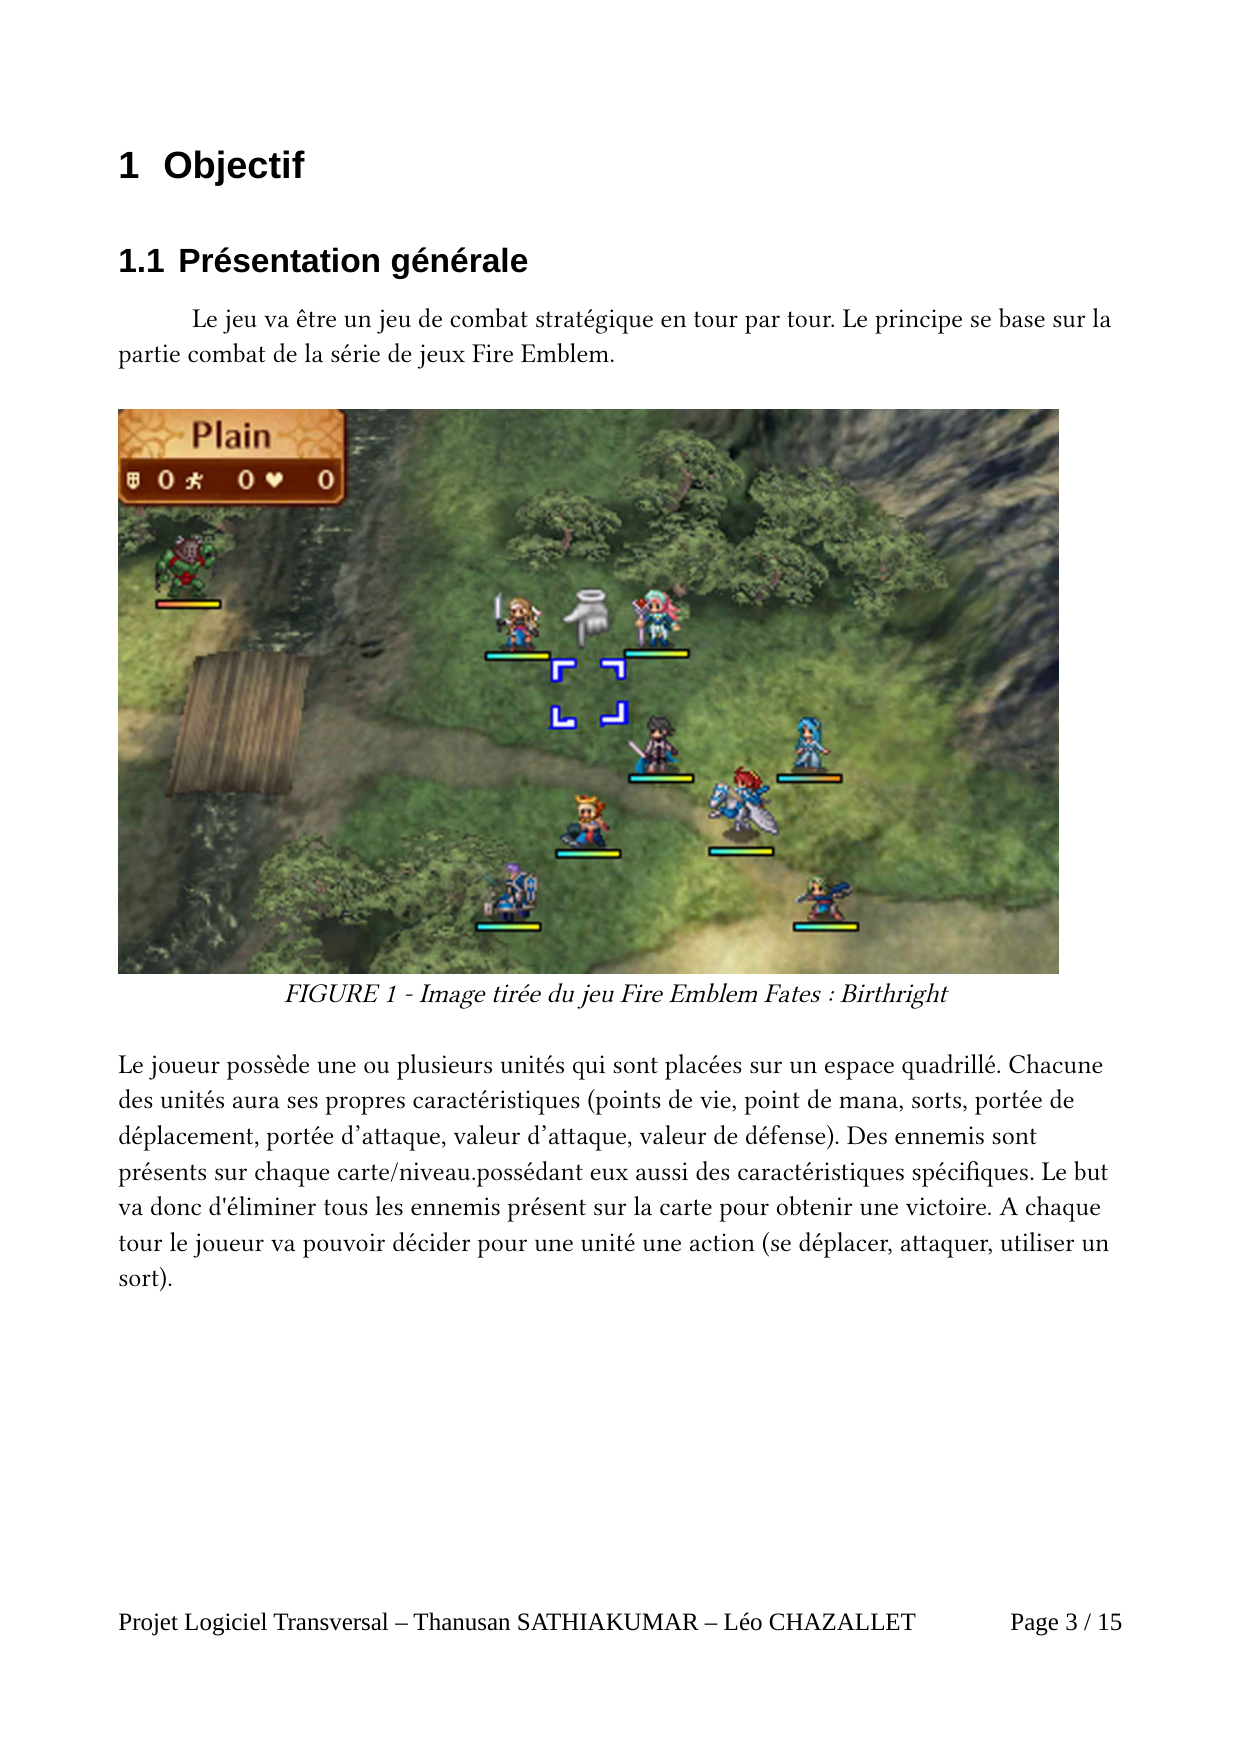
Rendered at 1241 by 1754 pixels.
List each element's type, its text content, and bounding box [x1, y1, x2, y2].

subtitle Objectif [118, 143, 1122, 187]
text FIGURE 1 - Image tirée du jeu Fire Emblem Fates : Birthright [118, 978, 1122, 1009]
picture [118, 409, 1059, 974]
text Le jeu va être un jeu de combat stratégique en tour par tour. Le principe se base sur la partie combat de la série de jeux Fire Emblem. [118, 303, 1122, 369]
text Le joueur possède une ou plusieurs unités qui sont placées sur un espace quadrillé. Chacune des unités aura ses propres caractéristiques (points de vie, point de mana, sorts, portée de déplacement, portée d’attaque, valeur d’attaque, valeur de défense). Des ennemis sont présents sur chaque carte/niveau.possédant eux aussi des caractéristiques spécifiques. Le but va donc d'éliminer tous les ennemis présent sur la carte pour obtenir une victoire. A chaque tour le joueur va pouvoir décider pour une unité une action (se déplacer, attaquer, utiliser un sort). [118, 1049, 1122, 1293]
subtitle Présentation générale [118, 241, 1122, 279]
